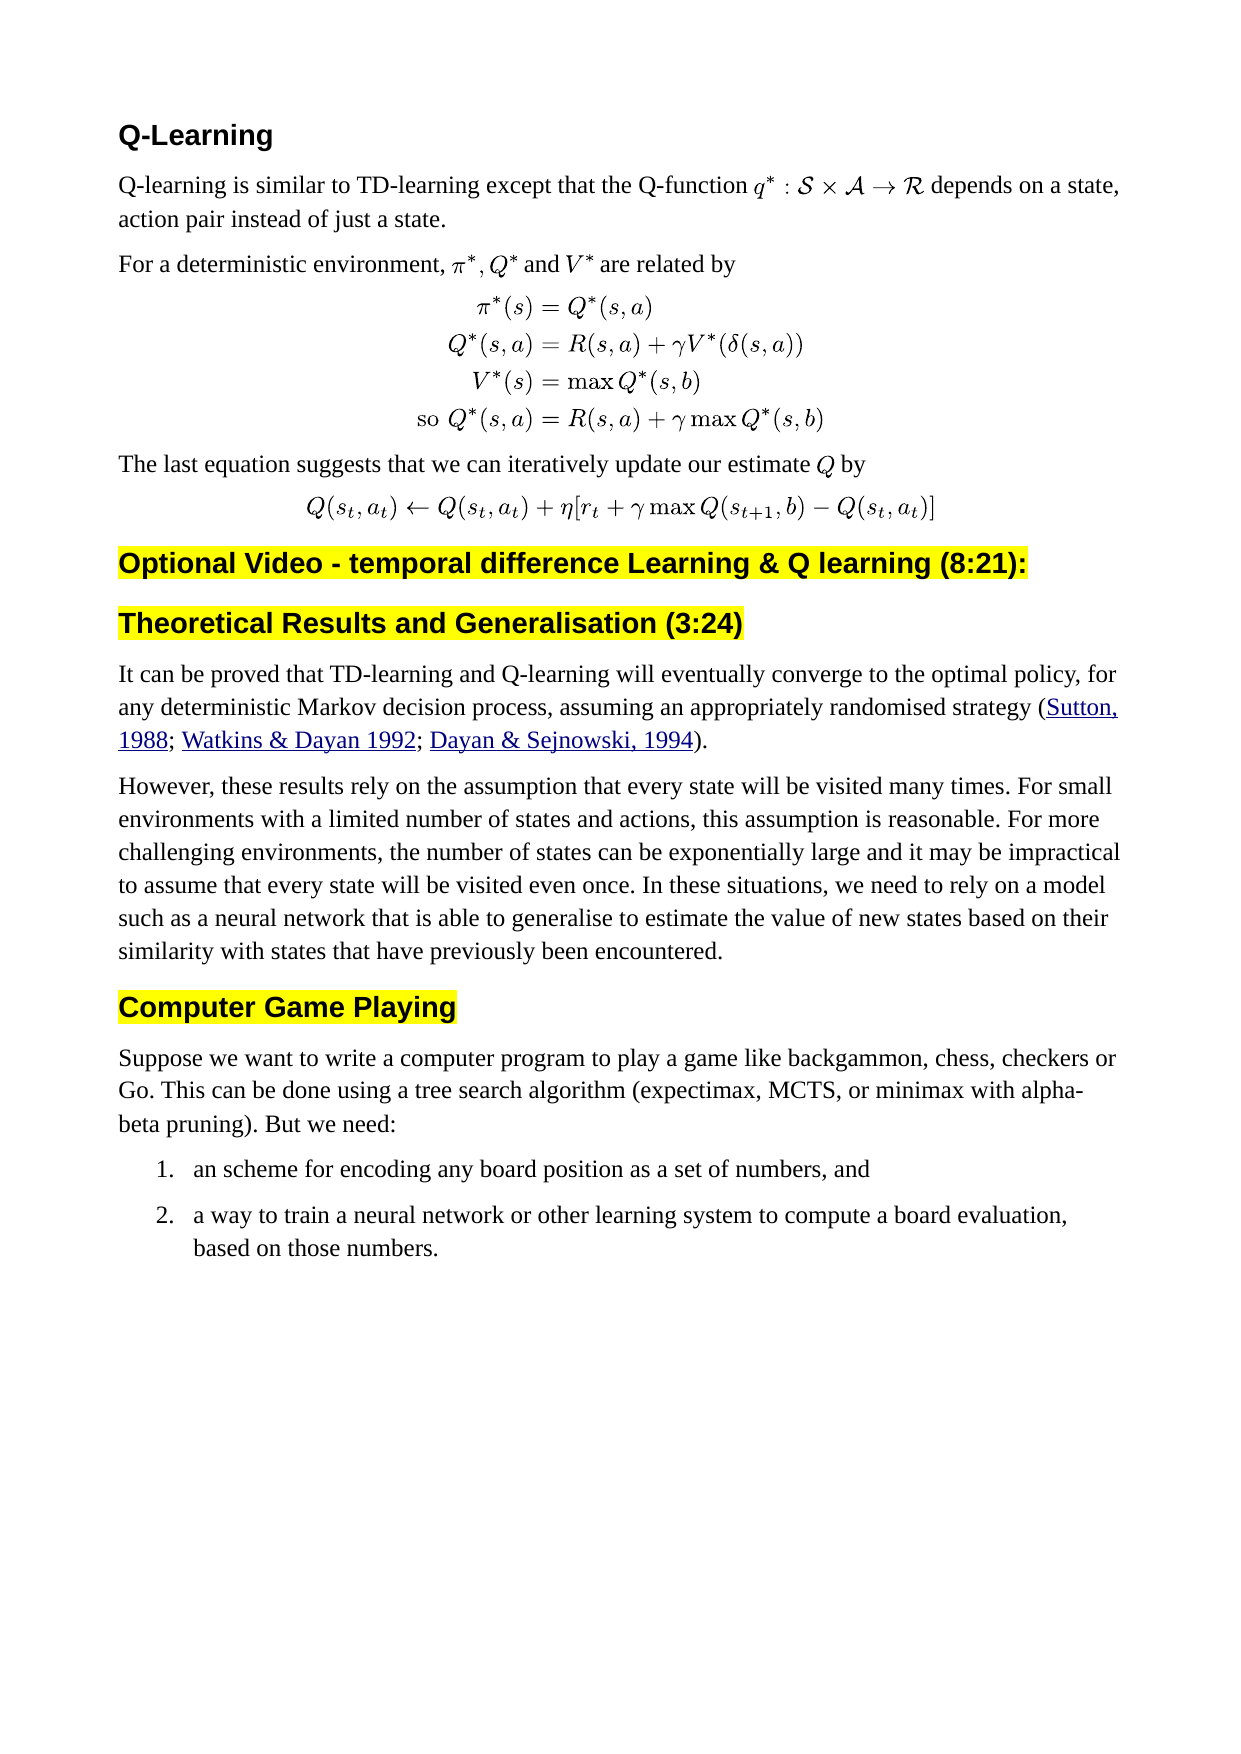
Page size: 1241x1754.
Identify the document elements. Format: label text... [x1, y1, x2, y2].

list an scheme for encoding any board position as a set of numbers, and [156, 1154, 1122, 1183]
subtitle Q-Learning [118, 118, 1122, 152]
text The last equation suggests that we can iteratively update our estimate by [118, 449, 1122, 478]
text Q-learning is similar to TD-learning except that the Q-function depends on a state, action pair instead of just a state. [118, 171, 1122, 232]
text Suppose we want to write a computer program to play a game like backgammon, chess, checkers or Go. This can be done using a tree search algorithm (expectimax, MCTS, or minimax with alpha-beta pruning). But we need: [118, 1043, 1122, 1137]
text However, these results rely on the assumption that every state will be visited many times. For small environments with a limited number of states and actions, this assumption is reasonable. For more challenging environments, the number of states can be exponentially large and it may be impractical to assume that every state will be visited even once. In these situations, we need to rely on a model such as a neural network that is able to generalise to estimate the value of new states based on their similarity with states that have previously been encountered. [118, 771, 1122, 965]
text For a deterministic environment, and are related by [118, 249, 1122, 278]
text It can be proved that TD-learning and Q-learning will eventually converge to the optimal policy, for any deterministic Markov decision process, assuming an appropriately randomised strategy (Sutton, 1988; Watkins & Dayan 1992; Dayan & Sejnowski, 1994). [118, 659, 1122, 754]
subtitle Optional Video - temporal difference Learning & Q learning (8:21): [118, 546, 1122, 579]
subtitle Theoretical Results and Generalisation (3:24) [118, 606, 1122, 640]
subtitle Computer Game Playing [118, 990, 1122, 1024]
list a way to train a neural network or other learning system to compute a board evaluation, based on those numbers. [156, 1201, 1122, 1262]
